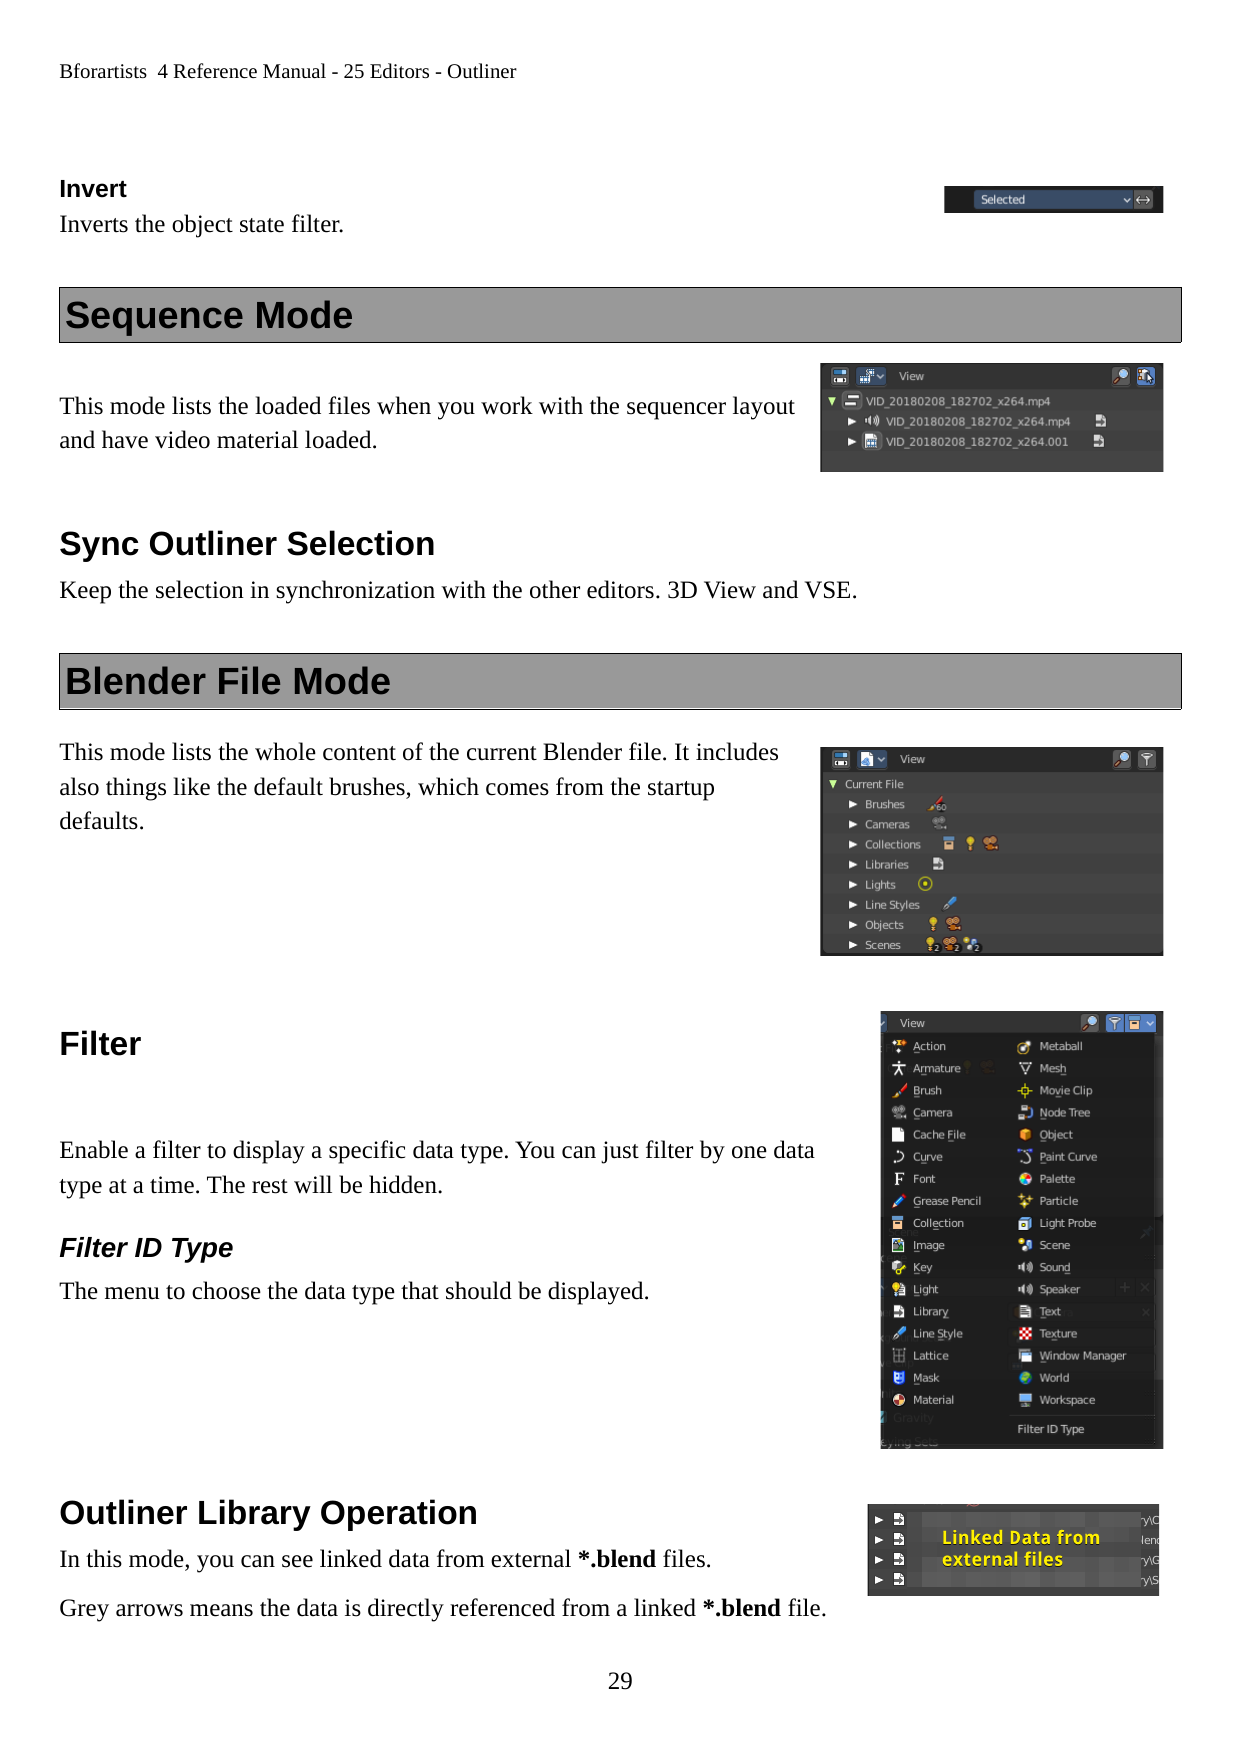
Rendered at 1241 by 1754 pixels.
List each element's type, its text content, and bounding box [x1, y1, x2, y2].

text The menu to choose the data type that should be displayed. [59, 1276, 880, 1304]
table_header Sequence Mode [60, 288, 1181, 342]
subtitle Sync Outliner Selection [59, 524, 1181, 563]
picture [944, 186, 1164, 213]
subtitle Outliner Library Operation [59, 1493, 1181, 1531]
subtitle [1164, 1231, 1181, 1263]
text In this mode, you can see linked data from external *.blend files. [59, 1544, 867, 1573]
subtitle Filter ID Type [59, 1231, 880, 1263]
text Enable a filter to display a specific data type. You can just filter by one data type at a time. The rest will be hidden. [59, 1135, 880, 1198]
text This mode lists the whole content of the current Blender file. It includes also things like the default brushes, which comes from the startup defaults. [59, 737, 1181, 835]
text Grey arrows means the data is directly referenced from a linked *.blend file. [59, 1593, 1181, 1622]
table_header Blender File Mode [60, 654, 1181, 708]
text Inverts the object state filter. [59, 209, 1181, 238]
subtitle [1164, 1023, 1181, 1062]
subtitle Filter [59, 1023, 880, 1062]
text Keep the selection in synchronization with the other editors. 3D View and VSE. [59, 575, 1181, 604]
subtitle Invert [59, 174, 1181, 203]
picture [867, 1504, 1160, 1596]
picture [820, 363, 1164, 472]
picture [880, 1011, 1164, 1449]
picture [820, 747, 1164, 956]
text This mode lists the loaded files when you work with the sequencer layout and have video material loaded. [59, 391, 820, 454]
